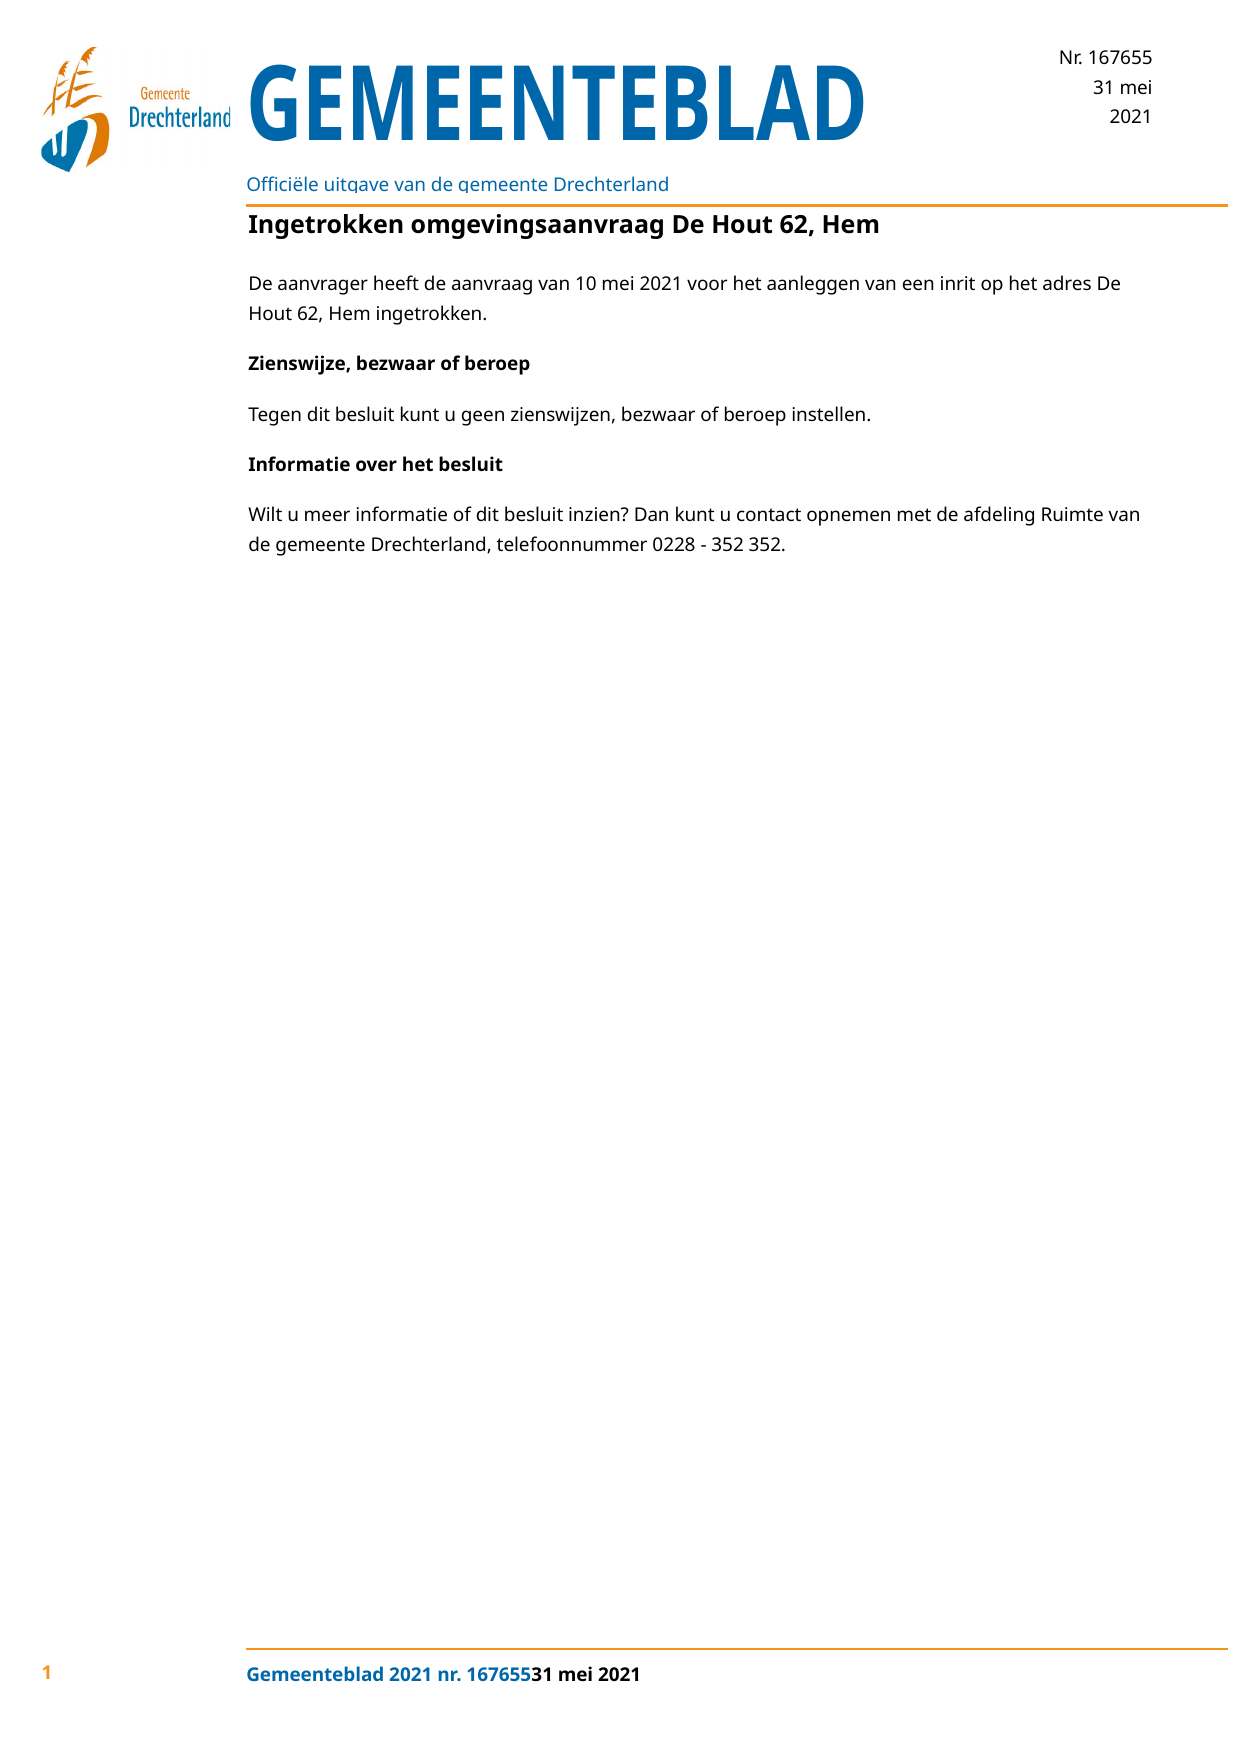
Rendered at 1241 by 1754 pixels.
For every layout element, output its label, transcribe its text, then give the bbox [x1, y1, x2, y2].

picture [41, 47, 231, 172]
text Tegen dit besluit kunt u geen zienswijzen, bezwaar of beroep instellen. [248, 401, 1152, 426]
text Wilt u meer informatie of dit besluit inzien? Dan kunt u contact opnemen met de afdeling Ruimte van de gemeente Drechterland, telefoonnummer 0228 - 352 352. [248, 502, 1152, 557]
text Zienswijze, bezwaar of beroep [248, 350, 1152, 376]
picture [41, 158, 64, 172]
text Informatie over het besluit [248, 451, 1152, 477]
text Ingetrokken omgevingsaanvraag De Hout 62, Hem [248, 207, 1152, 241]
picture [226, 115, 231, 124]
text De aanvrager heeft de aanvraag van 10 mei 2021 voor het aanleggen van een inrit op het adres De Hout 62, Hem ingetrokken. [248, 270, 1152, 326]
